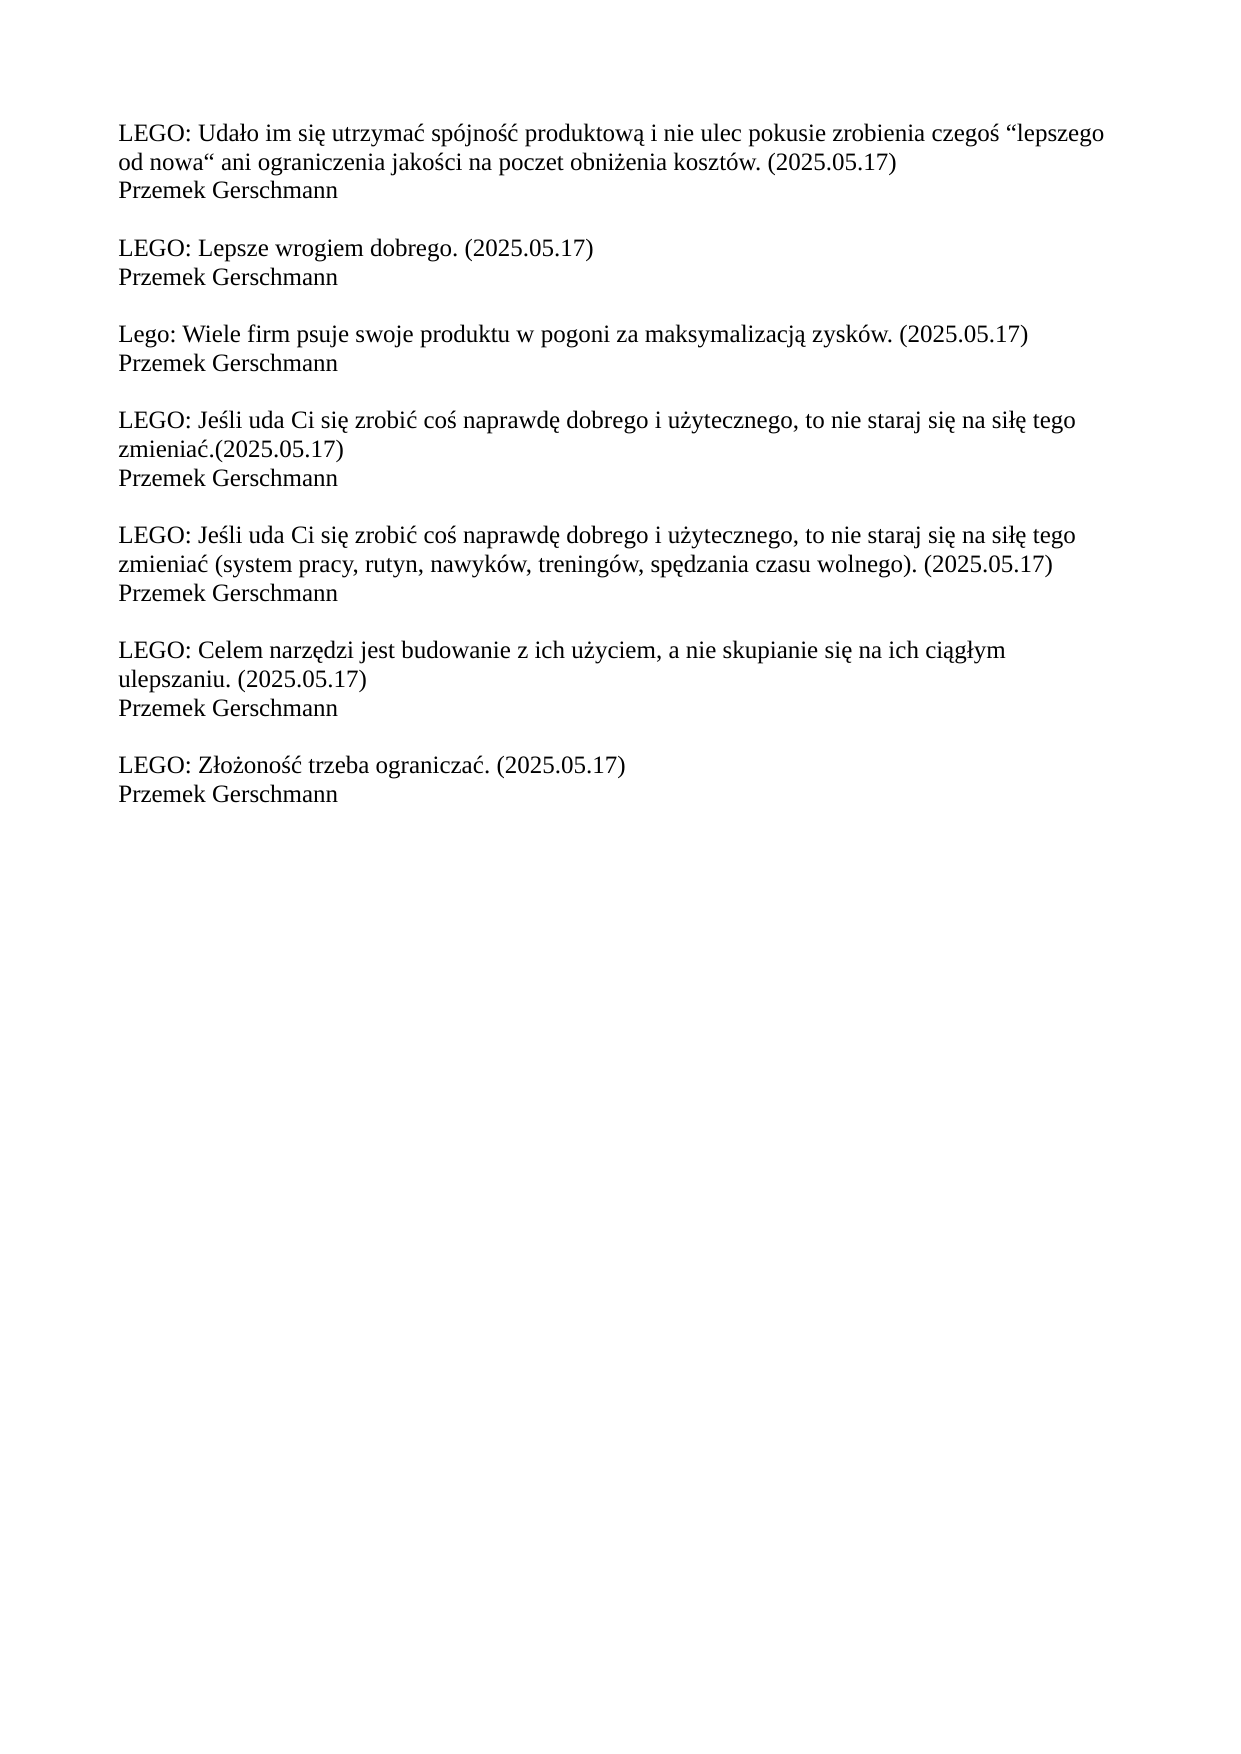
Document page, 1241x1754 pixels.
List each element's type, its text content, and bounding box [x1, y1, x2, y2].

text LEGO: Celem narzędzi jest budowanie z ich użyciem, a nie skupianie się na ich ciągłym ulepszaniu. (2025.05.17) [118, 636, 1122, 693]
text LEGO: Złożoność trzeba ograniczać. (2025.05.17) [118, 751, 1122, 779]
text Przemek Gerschmann [118, 463, 1122, 492]
text Przemek Gerschmann [118, 578, 1122, 607]
text LEGO: Udało im się utrzymać spójność produktową i nie ulec pokusie zrobienia czegoś “lepszego od nowa“ ani ograniczenia jakości na poczet obniżenia kosztów. (2025.05.17) [118, 118, 1122, 176]
text Przemek Gerschmann [118, 779, 1122, 808]
text Przemek Gerschmann [118, 348, 1122, 377]
text Przemek Gerschmann [118, 262, 1122, 291]
text Przemek Gerschmann [118, 693, 1122, 722]
text Lego: Wiele firm psuje swoje produktu w pogoni za maksymalizacją zysków. (2025.05.17) [118, 319, 1122, 348]
text LEGO: Jeśli uda Ci się zrobić coś naprawdę dobrego i użytecznego, to nie staraj się na siłę tego zmieniać.(2025.05.17) [118, 406, 1122, 463]
text Przemek Gerschmann [118, 176, 1122, 204]
text LEGO: Jeśli uda Ci się zrobić coś naprawdę dobrego i użytecznego, to nie staraj się na siłę tego zmieniać (system pracy, rutyn, nawyków, treningów, spędzania czasu wolnego). (2025.05.17) [118, 521, 1122, 578]
text LEGO: Lepsze wrogiem dobrego. (2025.05.17) [118, 233, 1122, 262]
